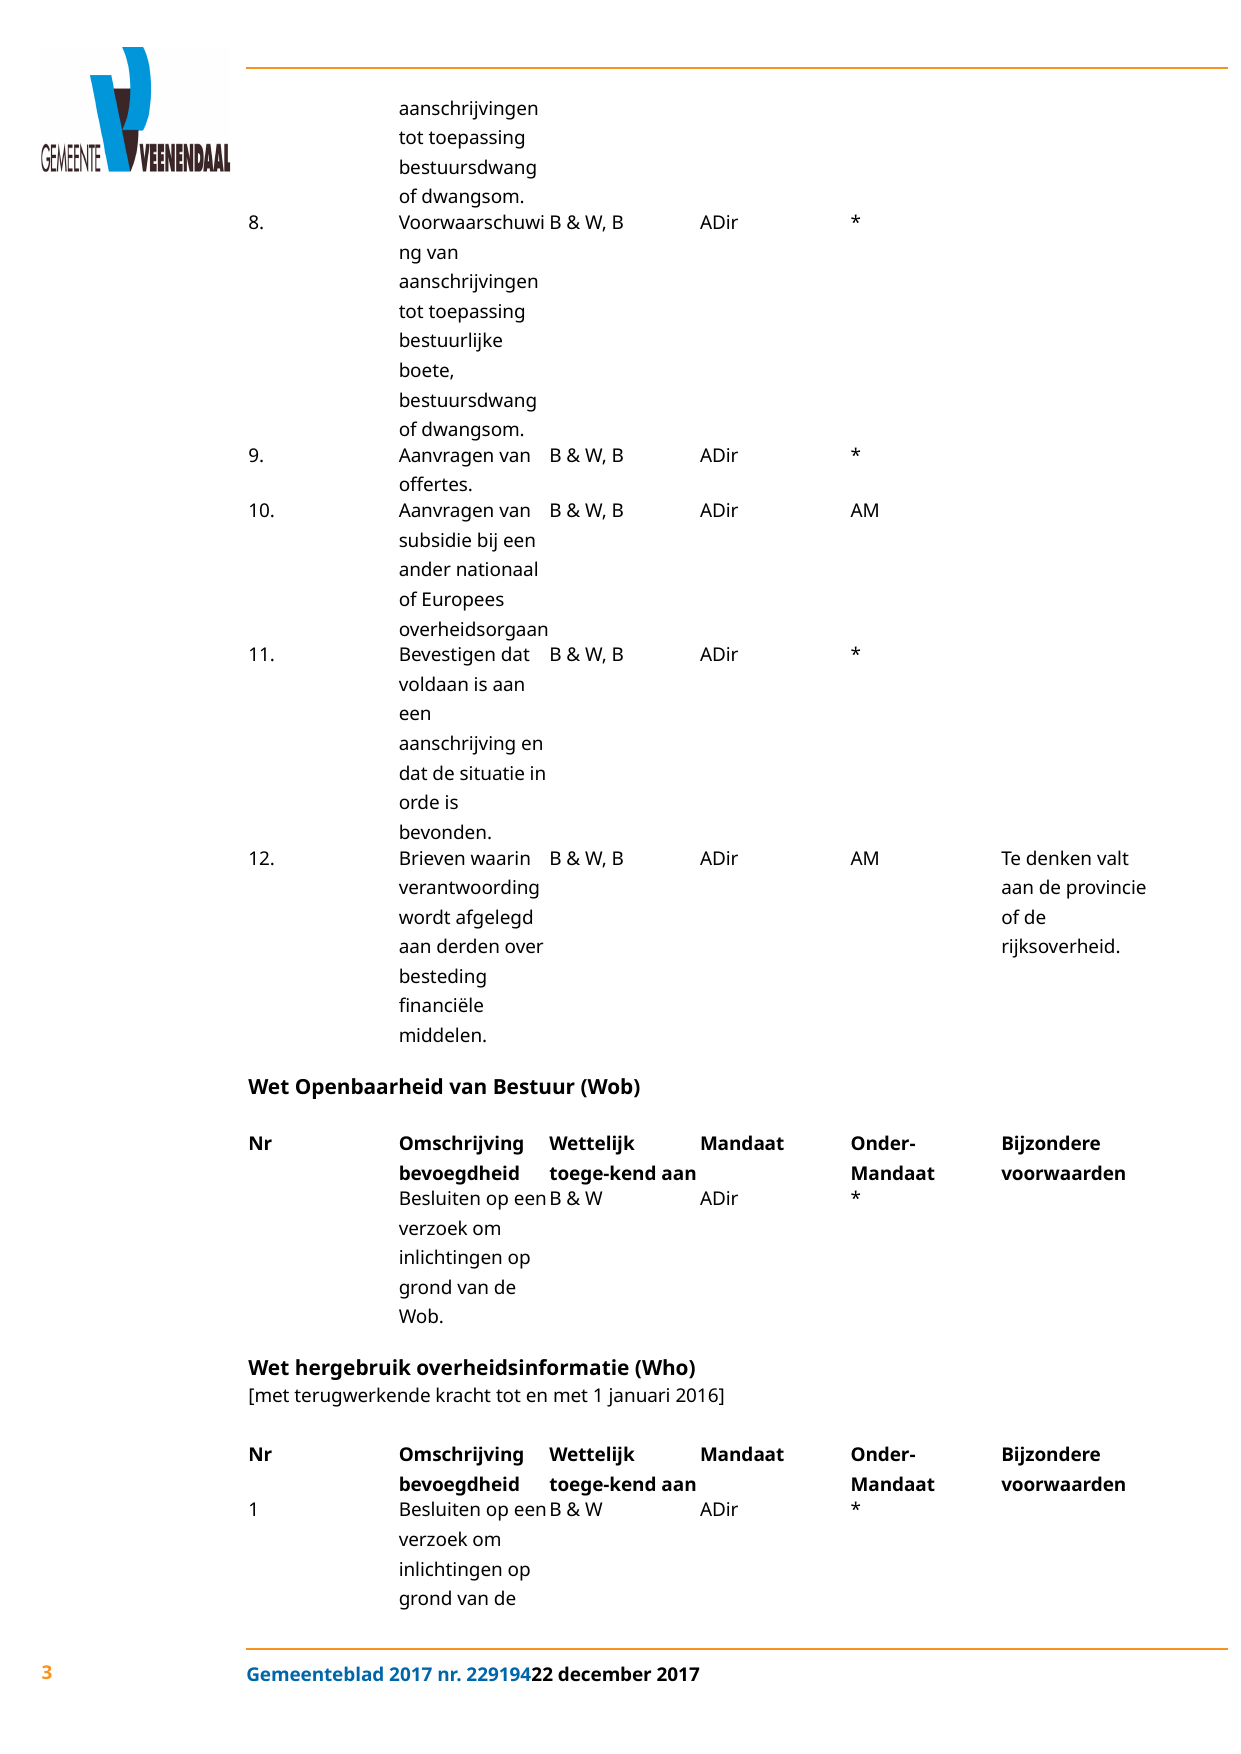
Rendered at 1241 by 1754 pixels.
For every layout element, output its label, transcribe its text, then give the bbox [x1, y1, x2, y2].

table_cell AM [850, 845, 1001, 1048]
table_cell [248, 442, 398, 497]
table_cell B & W, B [549, 641, 700, 845]
table_cell [248, 641, 398, 845]
table_header Onder- Mandaat [850, 1130, 1001, 1185]
table_cell * [850, 1185, 1001, 1329]
table_cell [850, 95, 1001, 209]
table_cell [248, 209, 398, 442]
text Wet hergebruik overheidsinformatie (Who) [248, 1353, 1152, 1382]
table_cell * [850, 209, 1001, 442]
table_cell Besluiten op een verzoek om inlichtingen op grond van de Wob. [399, 1185, 549, 1329]
table_cell [248, 498, 398, 641]
table_cell ADir [700, 498, 850, 641]
table_header Nr [248, 1441, 398, 1497]
table_cell [700, 95, 850, 209]
table_cell * [850, 641, 1001, 845]
table_cell B & W, B [549, 442, 700, 497]
text Wet Openbaarheid van Bestuur (Wob) [248, 1072, 1152, 1100]
table_cell AM [850, 498, 1001, 641]
table_header Omschrijving bevoegdheid [399, 1130, 549, 1185]
table_cell B & W, B [549, 498, 700, 641]
table_header Omschrijving bevoegdheid [399, 1441, 549, 1497]
table_cell ADir [700, 442, 850, 497]
table_cell ADir [700, 1185, 850, 1329]
table_cell [1001, 209, 1152, 442]
table_header Nr [248, 1130, 398, 1185]
table_cell [1001, 498, 1152, 641]
table_cell B & W [549, 1497, 700, 1611]
table_cell B & W, B [549, 209, 700, 442]
table_header Mandaat [700, 1441, 850, 1497]
table_cell [248, 95, 398, 209]
table_header Wettelijk toege-kend aan [549, 1130, 700, 1185]
table_cell Aanvragen van subsidie bij een ander nationaal of Europees overheidsorgaan [399, 498, 549, 641]
table_header Wettelijk toege-kend aan [549, 1441, 700, 1497]
table_cell ADir [700, 1497, 850, 1611]
text [met terugwerkende kracht tot en met 1 januari 2016] [248, 1382, 1152, 1408]
table_cell [248, 845, 398, 1048]
table_cell * [850, 442, 1001, 497]
table_cell [248, 1185, 398, 1329]
table_cell [1001, 641, 1152, 845]
table_cell Besluiten op een verzoek om inlichtingen op grond van de [399, 1497, 549, 1611]
table_cell 1 [248, 1497, 398, 1611]
table_cell [1001, 1497, 1152, 1611]
table_cell aanschrijvingen tot toepassing bestuursdwang of dwangsom. [399, 95, 549, 209]
table_cell B & W [549, 1185, 700, 1329]
table_header Bijzondere voorwaarden [1001, 1130, 1152, 1185]
table_cell Bevestigen dat voldaan is aan een aanschrijving en dat de situatie in orde is bevonden. [399, 641, 549, 845]
table_cell ADir [700, 209, 850, 442]
table_cell ADir [700, 641, 850, 845]
table_cell [1001, 95, 1152, 209]
table_cell Aanvragen van offertes. [399, 442, 549, 497]
table_header Bijzondere voorwaarden [1001, 1441, 1152, 1497]
table_header Onder- Mandaat [850, 1441, 1001, 1497]
table_cell B & W, B [549, 845, 700, 1048]
table_cell [1001, 1185, 1152, 1329]
picture [41, 47, 130, 172]
picture [123, 47, 231, 172]
table_cell Voorwaarschuwing van aanschrijvingen tot toepassing bestuurlijke boete, bestuursdwang of dwangsom. [399, 209, 549, 442]
table_cell * [850, 1497, 1001, 1611]
table_cell Te denken valt aan de provincie of de rijksoverheid. [1001, 845, 1152, 1048]
table_cell [1001, 442, 1152, 497]
table_header Mandaat [700, 1130, 850, 1185]
table_cell [549, 95, 700, 209]
table_cell Brieven waarin verantwoording wordt afgelegd aan derden over besteding financiële middelen. [399, 845, 549, 1048]
table_cell ADir [700, 845, 850, 1048]
